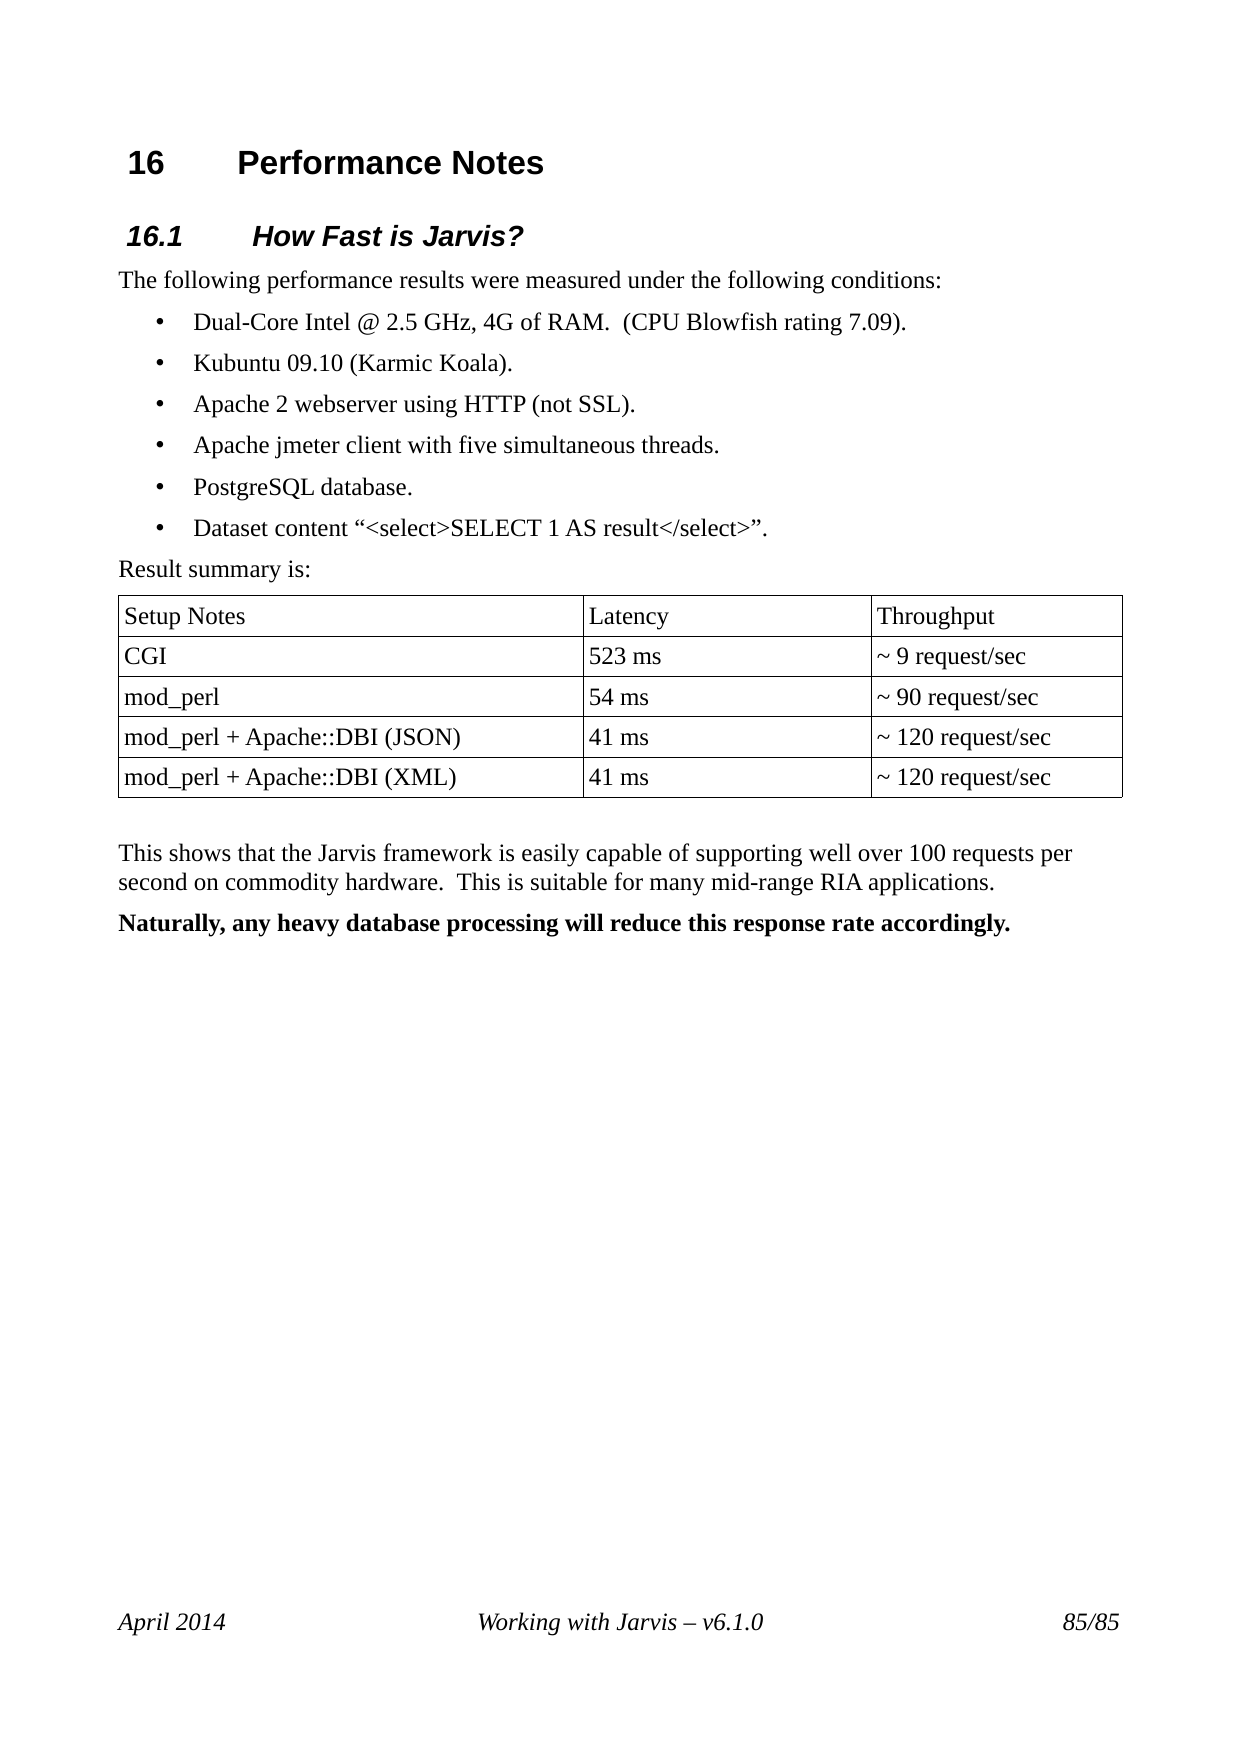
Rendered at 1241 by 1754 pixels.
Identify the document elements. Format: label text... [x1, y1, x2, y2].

list Dual-Core Intel @ 2.5 GHz, 4G of RAM. (CPU Blowfish rating 7.09). [156, 307, 1122, 335]
table_cell ~ 9 request/sec [872, 637, 1122, 676]
table_cell 41 ms [584, 717, 871, 757]
text This shows that the Jarvis framework is easily capable of supporting well over 100 requests per second on commodity hardware. This is suitable for many mid-range RIA applications. [118, 838, 1122, 896]
table_header Throughput [872, 596, 1122, 636]
subtitle Performance Notes [118, 143, 1122, 182]
table_cell 523 ms [584, 637, 871, 676]
table_cell mod_perl + Apache::DBI (XML) [119, 758, 583, 797]
list PostgreSQL database. [156, 472, 1122, 500]
table_cell 54 ms [584, 677, 871, 716]
text The following performance results were measured under the following conditions: [118, 265, 1122, 294]
list Apache jmeter client with five simultaneous threads. [156, 430, 1122, 459]
table_cell ~ 90 request/sec [872, 677, 1122, 716]
text Naturally, any heavy database processing will reduce this response rate accordingly. [118, 908, 1122, 937]
subtitle How Fast is Jarvis? [118, 219, 1122, 253]
table_cell ~ 120 request/sec [872, 717, 1122, 757]
table_cell mod_perl + Apache::DBI (JSON) [119, 717, 583, 757]
table_header Latency [584, 596, 871, 636]
table_cell mod_perl [119, 677, 583, 716]
list Kubuntu 09.10 (Karmic Koala). [156, 348, 1122, 377]
table_cell ~ 120 request/sec [872, 758, 1122, 797]
table_cell 41 ms [584, 758, 871, 797]
table_cell CGI [119, 637, 583, 676]
table_header Setup Notes [119, 596, 583, 636]
list Dataset content “<select>SELECT 1 AS result</select>”. [156, 513, 1122, 542]
text Result summary is: [118, 554, 1122, 583]
list Apache 2 webserver using HTTP (not SSL). [156, 389, 1122, 418]
